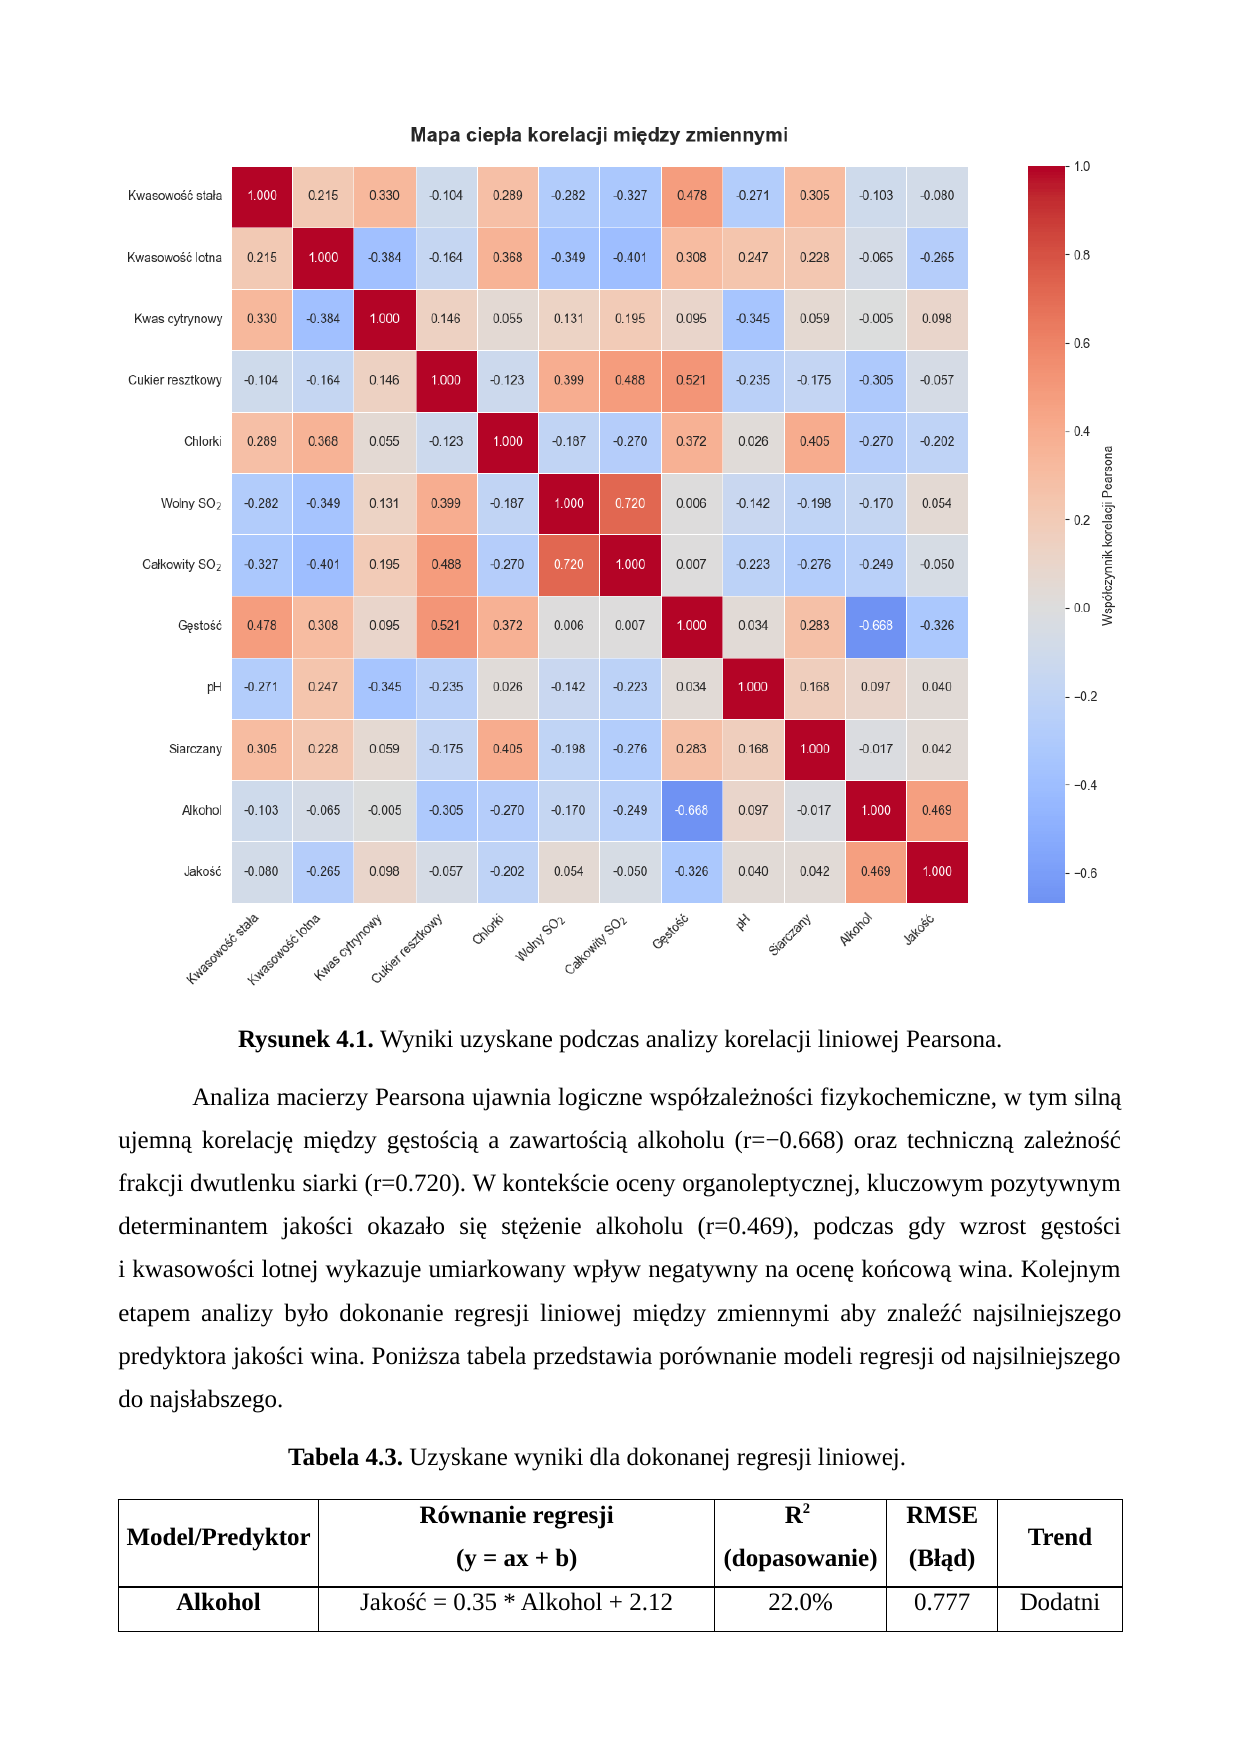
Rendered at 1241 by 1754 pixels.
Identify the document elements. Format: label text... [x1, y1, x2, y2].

table_header Równanie regresji (y = ax + b) [319, 1500, 714, 1586]
text Rysunek 4.1. Wyniki uzyskane podczas analizy korelacji liniowej Pearsona. [118, 1024, 1122, 1053]
table_cell Alkohol [119, 1588, 318, 1631]
table_header Model/Predyktor [119, 1500, 318, 1586]
table_cell 0.777 [887, 1588, 997, 1631]
picture [118, 118, 1123, 996]
table_cell 22.0% [715, 1588, 886, 1631]
table_header R2 (dopasowanie) [715, 1500, 886, 1586]
table_header Trend [998, 1500, 1122, 1586]
table_cell Dodatni [998, 1588, 1122, 1631]
table_cell Jakość = 0.35 * Alkohol + 2.12 [319, 1588, 714, 1631]
text Tabela 4.3. Uzyskane wyniki dla dokonanej regresji liniowej. [118, 1442, 1122, 1470]
text Analiza macierzy Pearsona ujawnia logiczne współzależności fizykochemiczne, w tym silną ujemną korelację między gęstością a zawartością alkoholu (r=−0.668) oraz techniczną zależność frakcji dwutlenku siarki (r=0.720). W kontekście oceny organoleptycznej, kluczowym pozytywnym determinantem jakości okazało się stężenie alkoholu (r=0.469), podczas gdy wzrost gęstości i kwasowości lotnej wykazuje umiarkowany wpływ negatywny na ocenę końcową wina. Kolejnym etapem analizy było dokonanie regresji liniowej między zmiennymi aby znaleźć najsilniejszego predyktora jakości wina. Poniższa tabela przedstawia porównanie modeli regresji od najsilniejszego do najsłabszego. [118, 1082, 1122, 1413]
table_header RMSE (Błąd) [887, 1500, 997, 1586]
